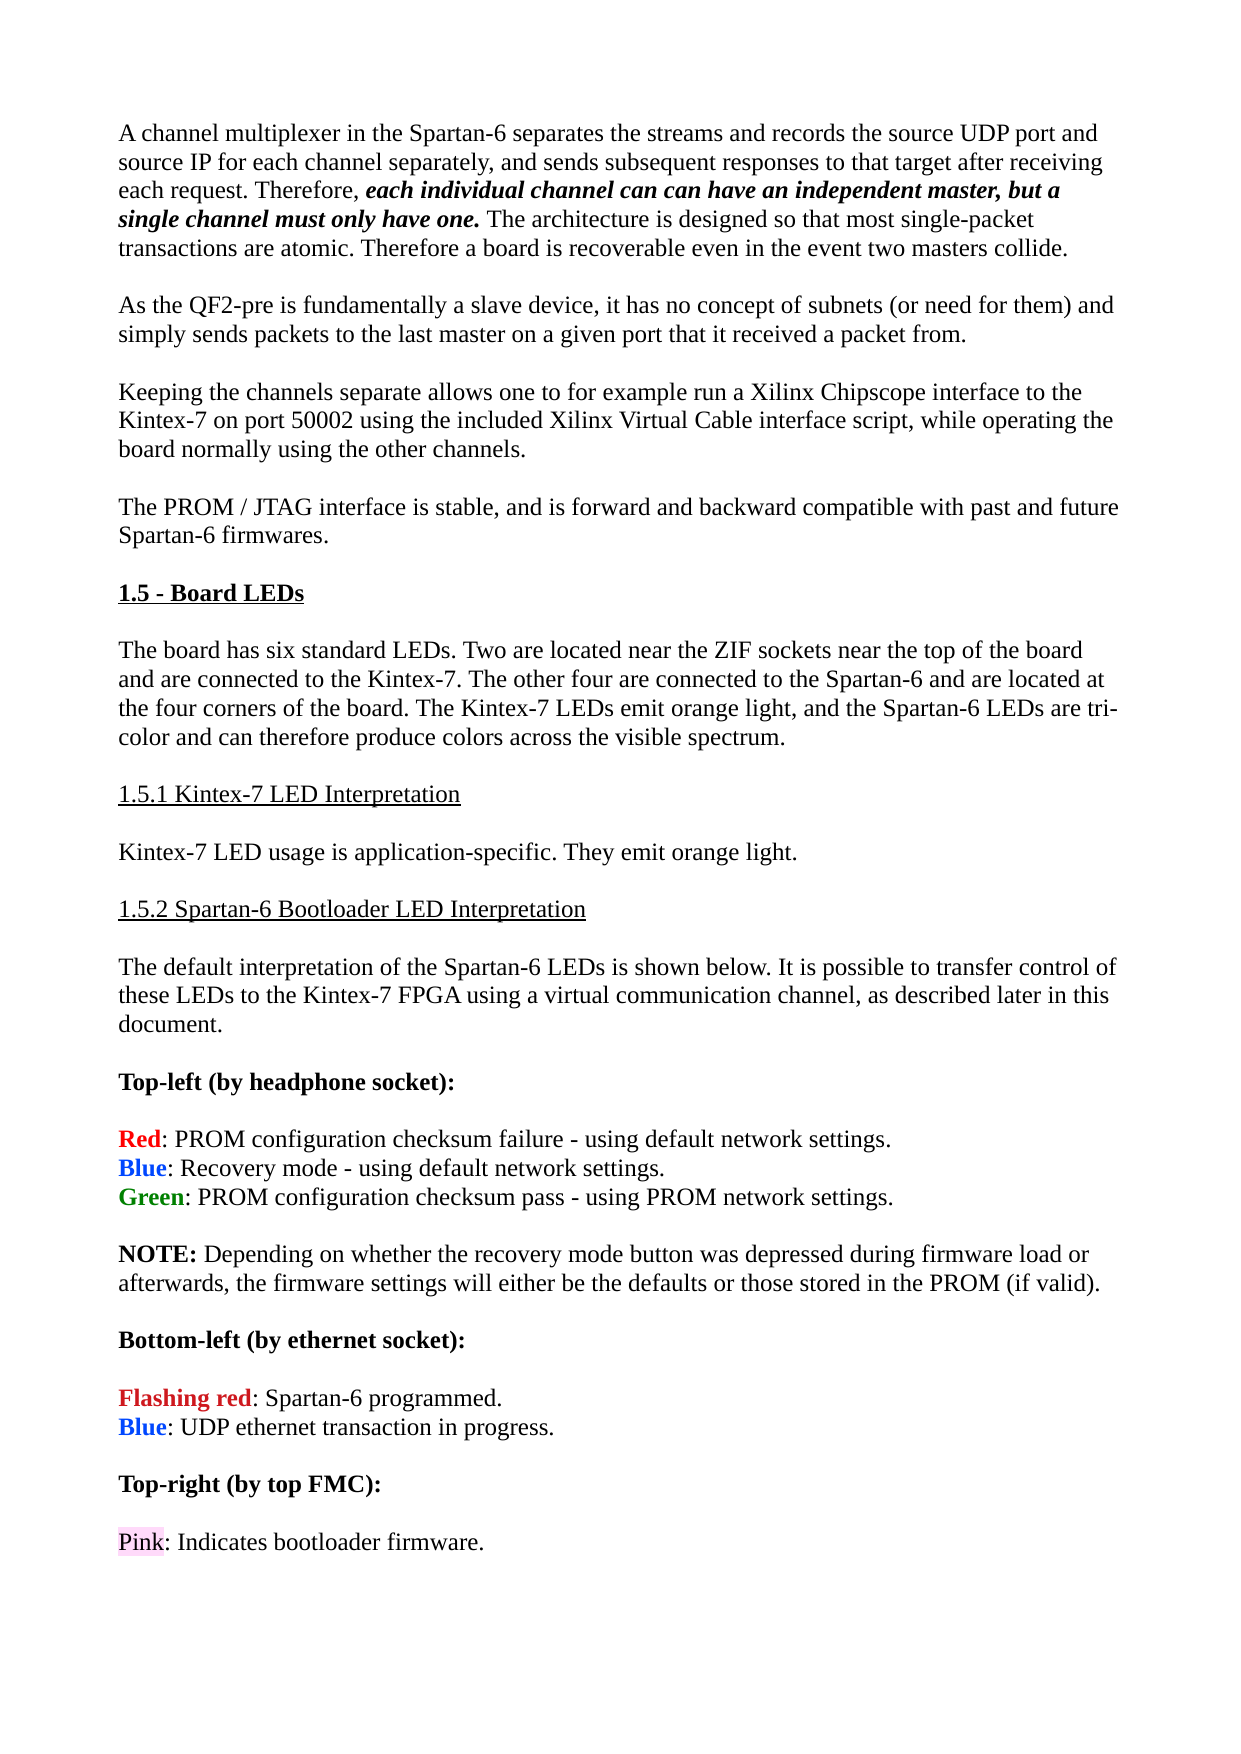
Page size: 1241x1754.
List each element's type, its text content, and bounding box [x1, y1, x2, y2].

text As the QF2-pre is fundamentally a slave device, it has no concept of subnets (or need for them) and simply sends packets to the last master on a given port that it received a packet from. [118, 291, 1122, 348]
text 1.5 - Board LEDs [118, 578, 1122, 607]
text Top-right (by top FMC): [118, 1469, 1122, 1498]
text 1.5.1 Kintex-7 LED Interpretation [118, 779, 1122, 808]
text The board has six standard LEDs. Two are located near the ZIF sockets near the top of the board and are connected to the Kintex-7. The other four are connected to the Spartan-6 and are located at the four corners of the board. The Kintex-7 LEDs emit orange light, and the Spartan-6 LEDs are tri-color and can therefore produce colors across the visible spectrum. [118, 636, 1122, 751]
text The default interpretation of the Spartan-6 LEDs is shown below. It is possible to transfer control of these LEDs to the Kintex-7 FPGA using a virtual communication channel, as described later in this document. [118, 952, 1122, 1038]
text Red: PROM configuration checksum failure - using default network settings. [118, 1124, 1122, 1153]
text Flashing red: Spartan-6 programmed. [118, 1383, 1122, 1412]
text Green: PROM configuration checksum pass - using PROM network settings. [118, 1182, 1122, 1211]
text Bottom-left (by ethernet socket): [118, 1326, 1122, 1354]
text Blue: UDP ethernet transaction in progress. [118, 1412, 1122, 1441]
text NOTE: Depending on whether the recovery mode button was depressed during firmware load or afterwards, the firmware settings will either be the defaults or those stored in the PROM (if valid). [118, 1239, 1122, 1297]
text Blue: Recovery mode - using default network settings. [118, 1153, 1122, 1182]
text 1.5.2 Spartan-6 Bootloader LED Interpretation [118, 894, 1122, 923]
text A channel multiplexer in the Spartan-6 separates the streams and records the source UDP port and source IP for each channel separately, and sends subsequent responses to that target after receiving each request. Therefore, each individual channel can can have an independent master, but a single channel must only have one. The architecture is designed so that most single-packet transactions are atomic. Therefore a board is recoverable even in the event two masters collide. [118, 118, 1122, 262]
text Kintex-7 LED usage is application-specific. They emit orange light. [118, 837, 1122, 866]
text Keeping the channels separate allows one to for example run a Xilinx Chipscope interface to the Kintex-7 on port 50002 using the included Xilinx Virtual Cable interface script, while operating the board normally using the other channels. [118, 377, 1122, 463]
text Top-left (by headphone socket): [118, 1067, 1122, 1096]
text The PROM / JTAG interface is stable, and is forward and backward compatible with past and future Spartan-6 firmwares. [118, 492, 1122, 549]
text Pink: Indicates bootloader firmware. [118, 1527, 1122, 1556]
